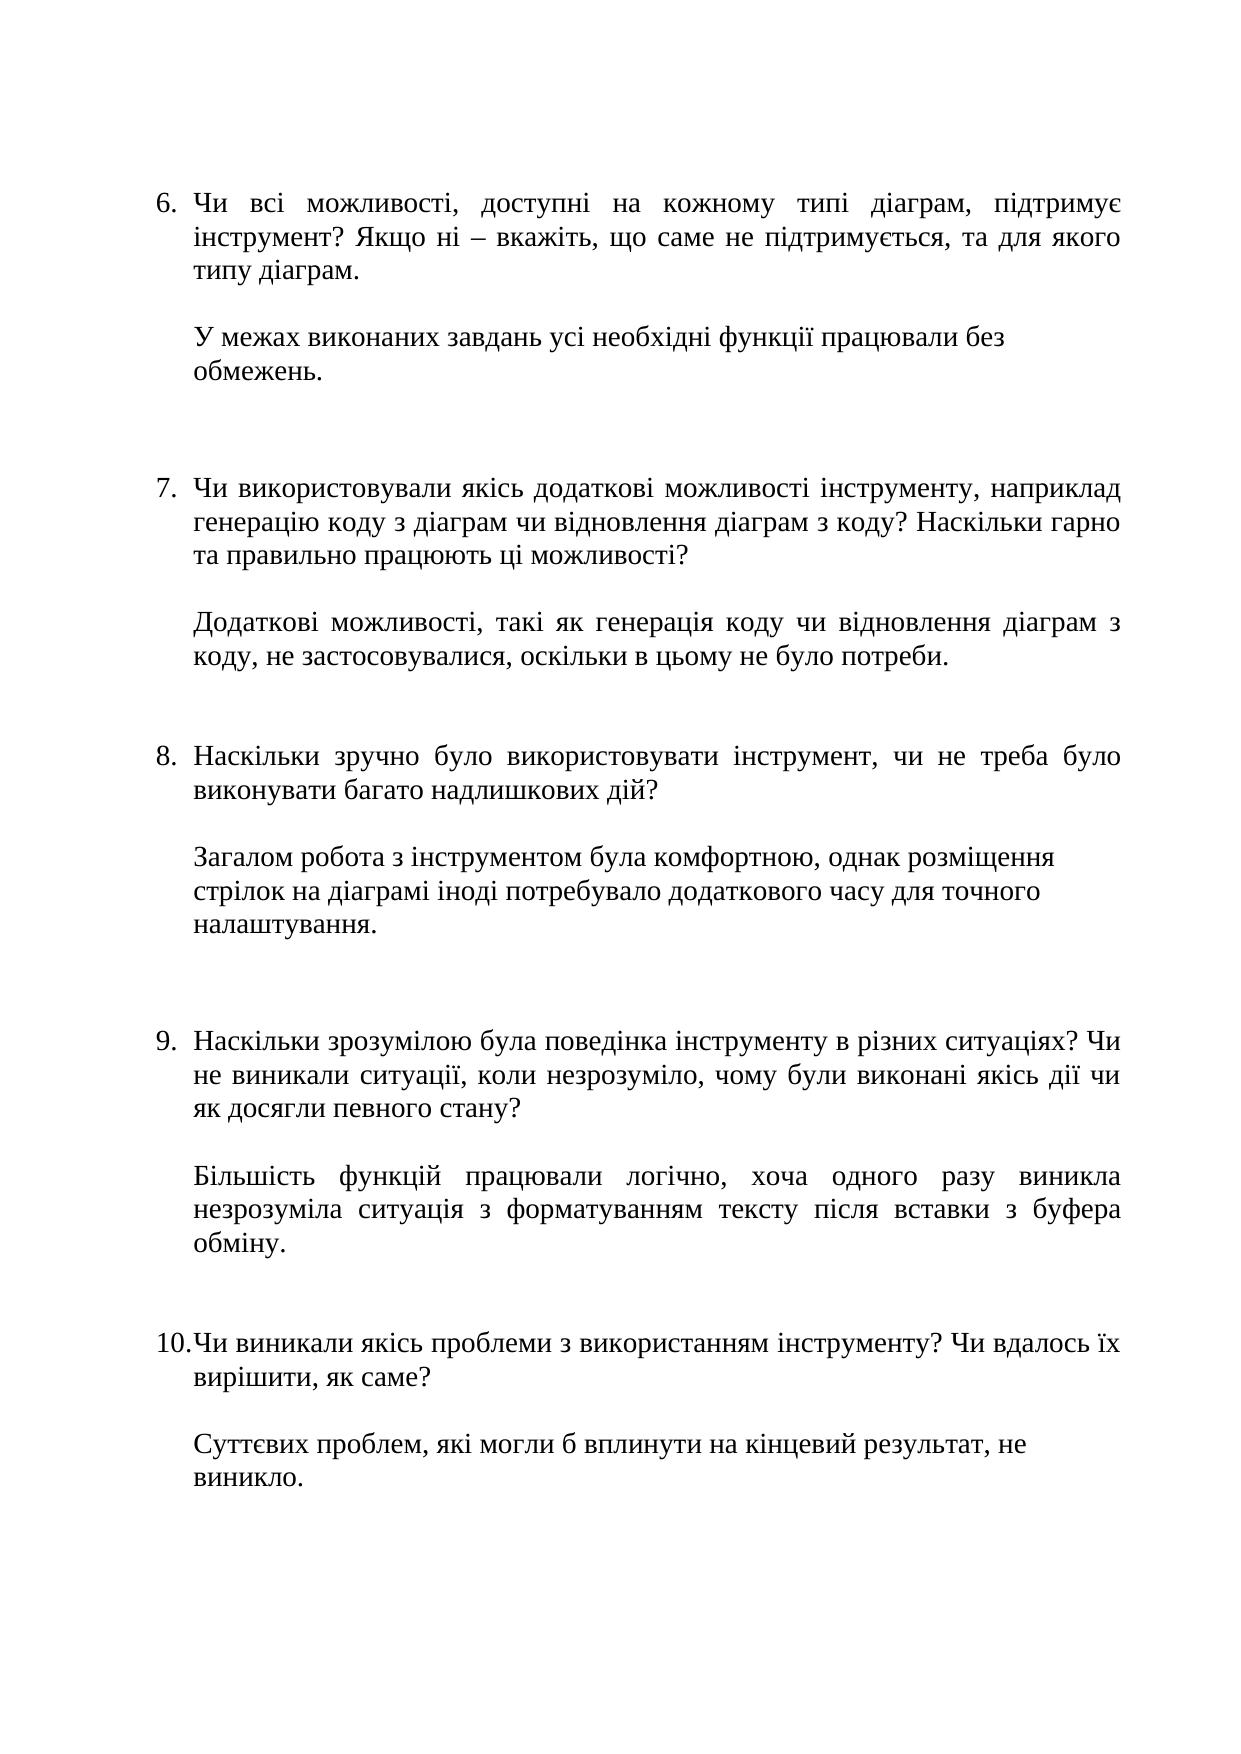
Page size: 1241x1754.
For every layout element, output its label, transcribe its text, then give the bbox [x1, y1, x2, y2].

text Загалом робота з інструментом була комфортною, однак розміщення стрілок на діаграмі іноді потребувало додаткового часу для точного налаштування. [193, 839, 1122, 940]
list Чи всі можливості, доступні на кожному типі діаграм, підтримує інструмент? Якщо ні – вкажіть, що саме не підтримується, та для якого типу діаграм. [156, 185, 1122, 286]
list Чи виникали якісь проблеми з використанням інструменту? Чи вдалось їх вирішити, як саме? [156, 1325, 1122, 1392]
list Наскільки зручно було використовувати інструмент, чи не треба було виконувати багато надлишкових дій? [156, 738, 1122, 806]
list Наскільки зрозумілою була поведінка інструменту в різних ситуаціях? Чи не виникали ситуації, коли незрозуміло, чому були виконані якісь дії чи як досягли певного стану? [156, 1023, 1122, 1124]
text У межах виконаних завдань усі необхідні функції працювали без обмежень. [193, 319, 1122, 386]
text Більшість функцій працювали логічно, хоча одного разу виникла незрозуміла ситуація з форматуванням тексту після вставки з буфера обміну. [193, 1158, 1122, 1258]
text Суттєвих проблем, які могли б вплинути на кінцевий результат, не виникло. [193, 1426, 1122, 1493]
text Додаткові можливості, такі як генерація коду чи відновлення діаграм з коду, не застосовувалися, оскільки в цьому не було потреби. [193, 604, 1122, 671]
list Чи використовували якісь додаткові можливості інструменту, наприклад генерацію коду з діаграм чи відновлення діаграм з коду? Наскільки гарно та правильно працюють ці можливості? [156, 470, 1122, 571]
